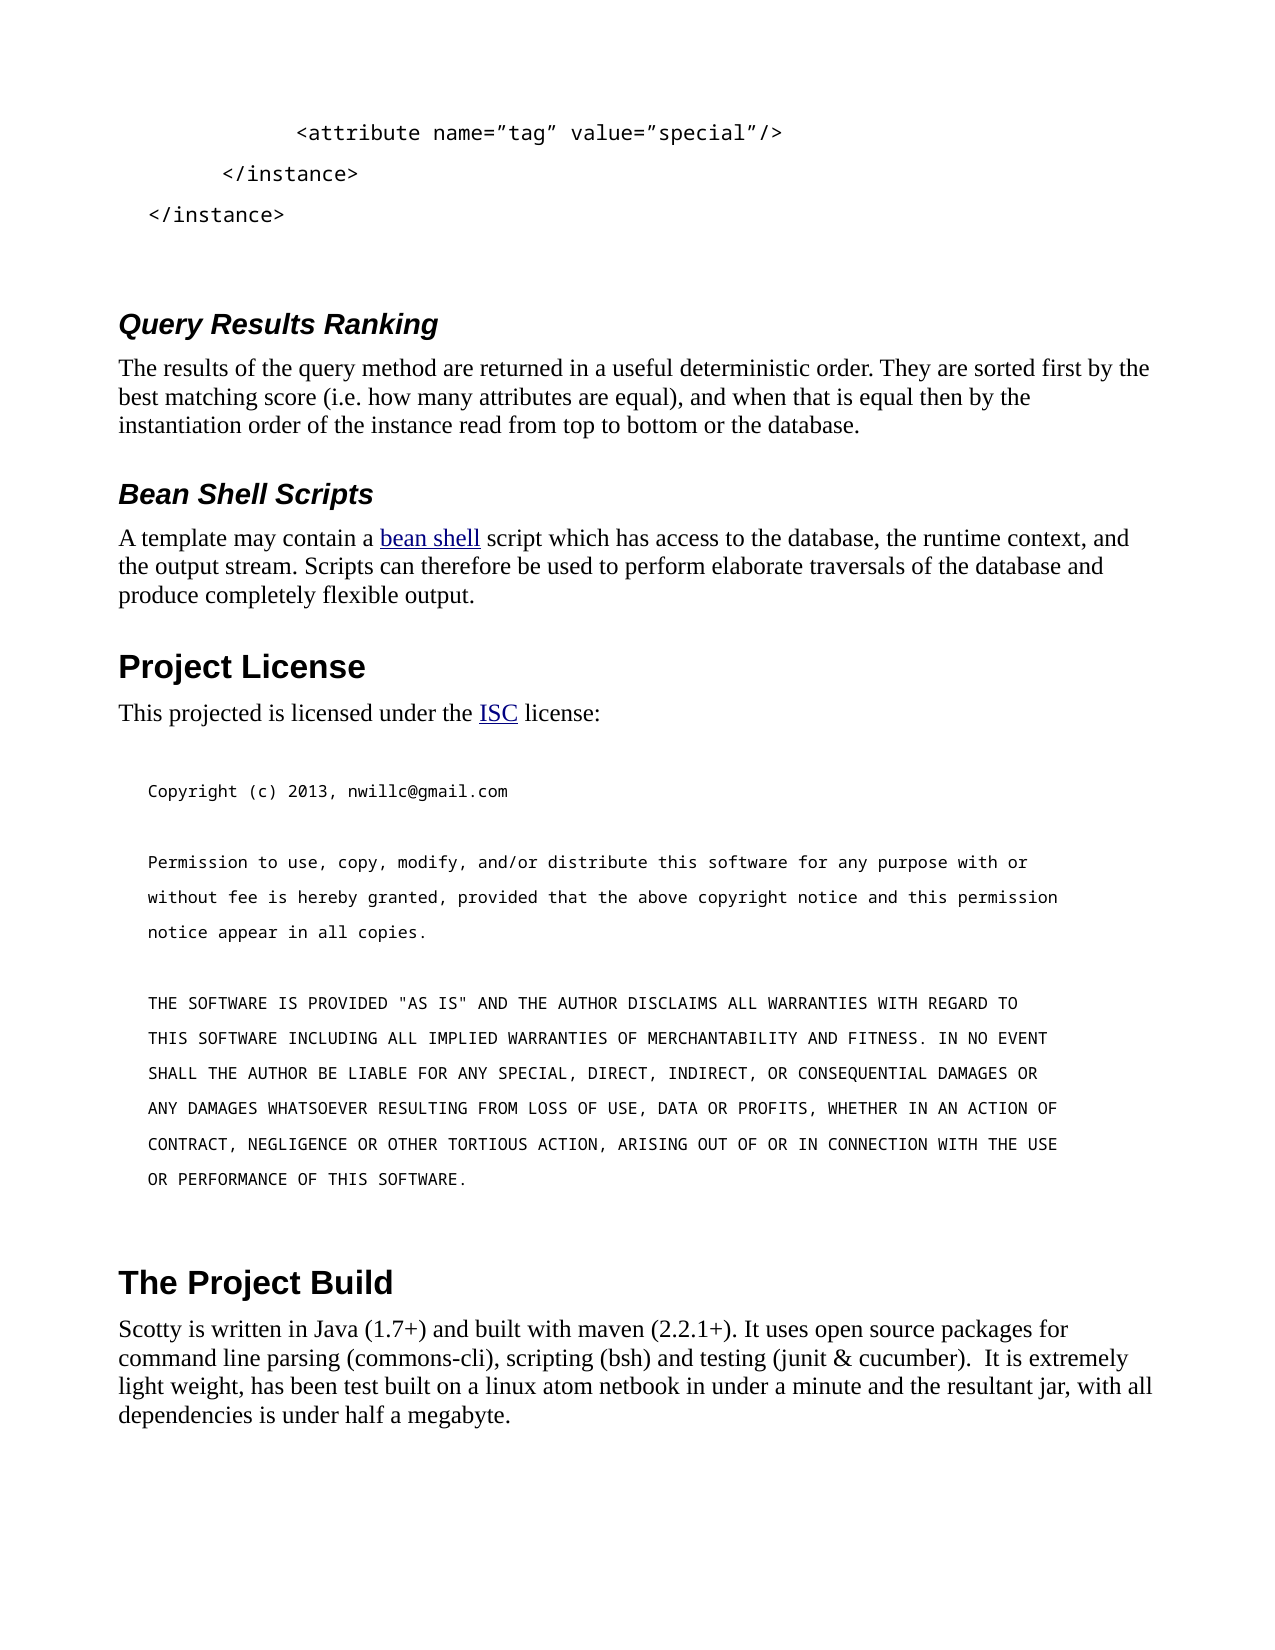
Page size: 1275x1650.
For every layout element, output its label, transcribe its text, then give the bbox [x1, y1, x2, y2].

text The results of the query method are returned in a useful deterministic order. They are sorted first by the best matching score (i.e. how many attributes are equal), and when that is equal then by the instantiation order of the instance read from top to bottom or the database. [118, 353, 1157, 439]
subtitle Project License [118, 646, 1157, 685]
text Scotty is written in Java (1.7+) and built with maven (2.2.1+). It uses open source packages for command line parsing (commons-cli), scripting (bsh) and testing (junit & cucumber). It is extremely light weight, has been test built on a linux atom netbook in under a minute and the resultant jar, with all dependencies is under half a megabyte. [118, 1314, 1157, 1429]
text without fee is hereby granted, provided that the above copyright notice and this permission [148, 886, 1157, 908]
text </instance> [148, 200, 1157, 228]
text THIS SOFTWARE INCLUDING ALL IMPLIED WARRANTIES OF MERCHANTABILITY AND FITNESS. IN NO EVENT [148, 1027, 1157, 1049]
text CONTRACT, NEGLIGENCE OR OTHER TORTIOUS ACTION, ARISING OUT OF OR IN CONNECTION WITH THE USE [148, 1132, 1157, 1155]
text A template may contain a bean shell script which has access to the database, the runtime context, and the output stream. Scripts can therefore be used to perform elaborate traversals of the database and produce completely flexible output. [118, 523, 1157, 609]
subtitle Query Results Ranking [118, 307, 1157, 340]
text THE SOFTWARE IS PROVIDED "AS IS" AND THE AUTHOR DISCLAIMS ALL WARRANTIES WITH REGARD TO [148, 991, 1157, 1014]
text This projected is licensed under the ISC license: [118, 698, 1157, 726]
text SHALL THE AUTHOR BE LIABLE FOR ANY SPECIAL, DIRECT, INDIRECT, OR CONSEQUENTIAL DAMAGES OR [148, 1062, 1157, 1084]
text </instance> [148, 159, 1157, 187]
subtitle The Project Build [118, 1263, 1157, 1301]
text Copyright (c) 2013, nwillc@gmail.com [148, 780, 1157, 803]
text OR PERFORMANCE OF THIS SOFTWARE. [148, 1167, 1157, 1190]
text ANY DAMAGES WHATSOEVER RESULTING FROM LOSS OF USE, DATA OR PROFITS, WHETHER IN AN ACTION OF [148, 1097, 1157, 1120]
subtitle Bean Shell Scripts [118, 477, 1157, 510]
text Permission to use, copy, modify, and/or distribute this software for any purpose with or [148, 851, 1157, 873]
text <attribute name=”tag” value=”special”/> [148, 118, 1157, 147]
text notice appear in all copies. [148, 921, 1157, 944]
